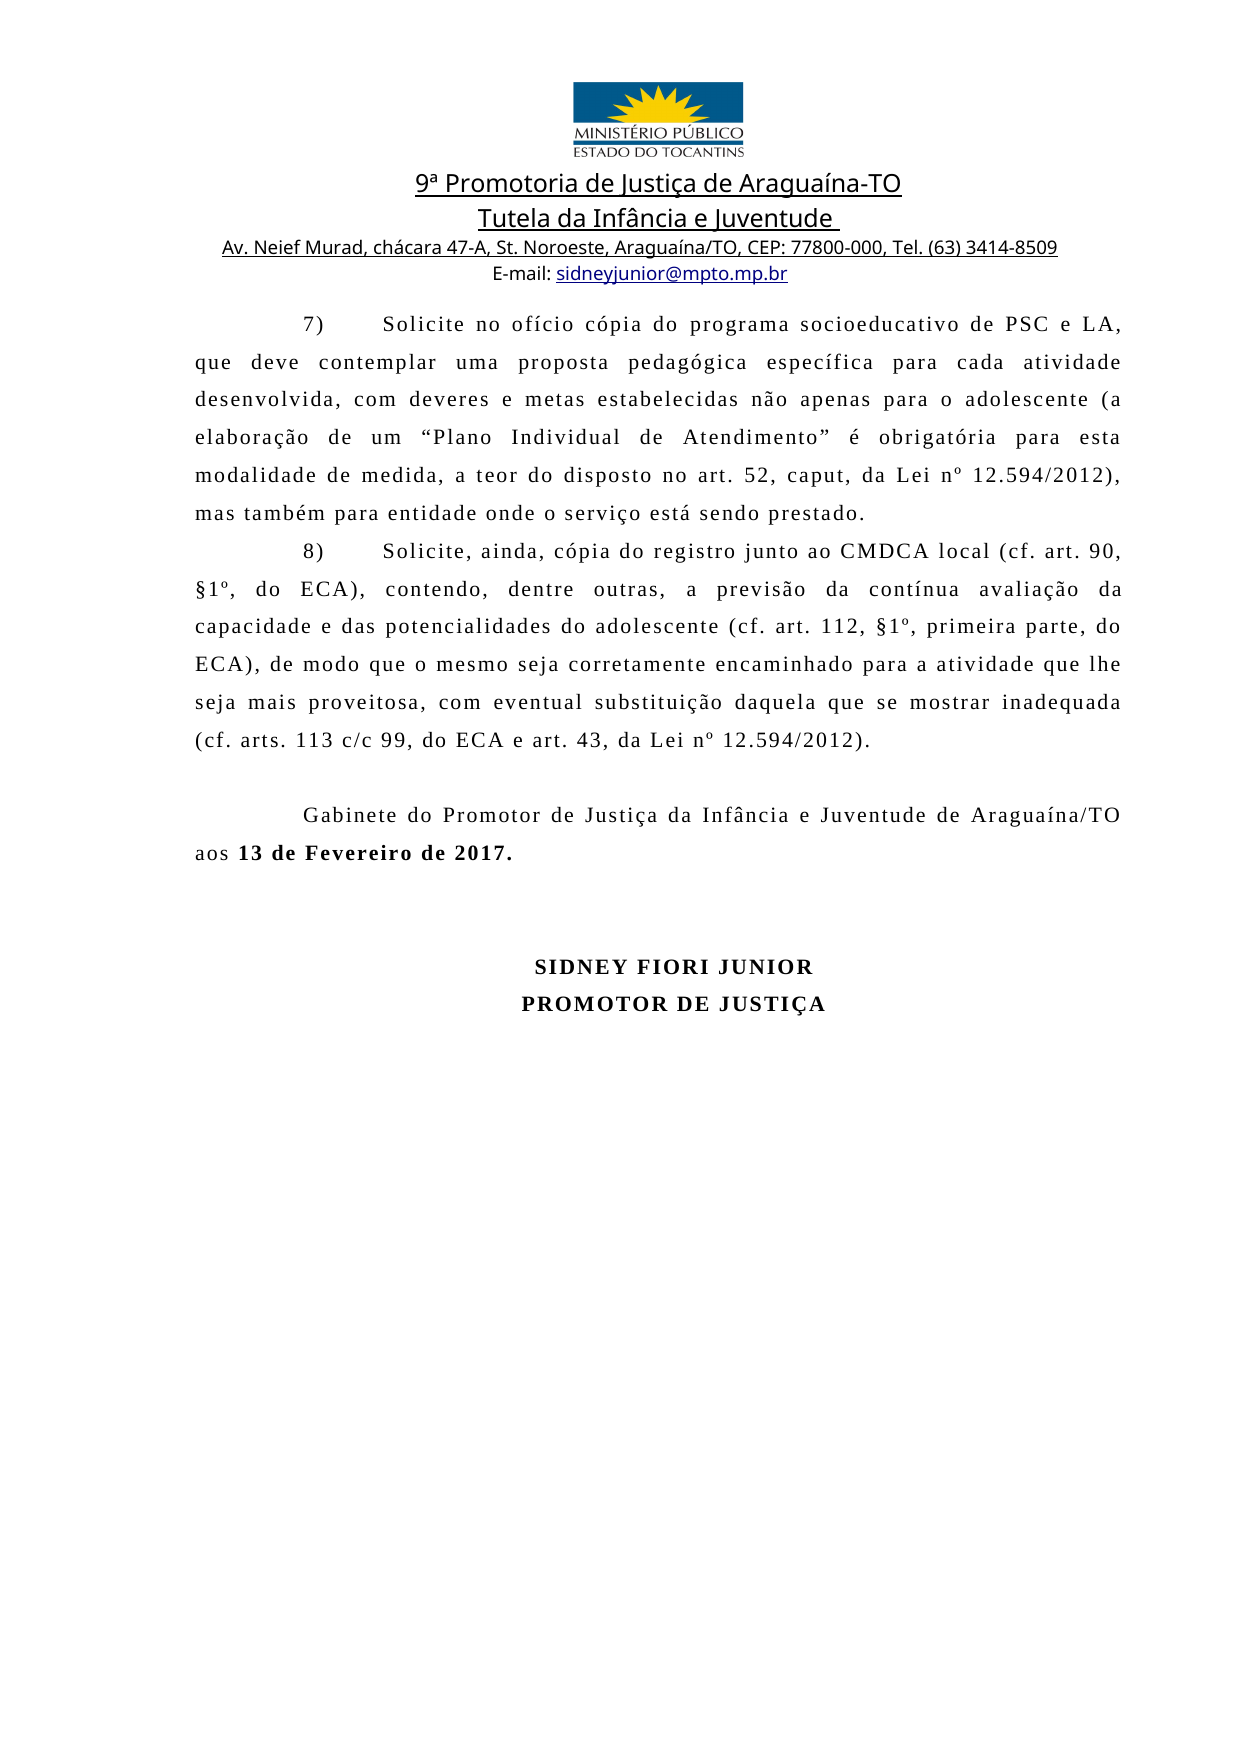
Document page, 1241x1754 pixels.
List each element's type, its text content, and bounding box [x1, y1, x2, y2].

text Gabinete do Promotor de Justiça da Infância e Juventude de Araguaína/TO aos 13 de Fevereiro de 2017. [195, 802, 1122, 865]
list Solicite no ofício cópia do programa socioeducativo de PSC e LA, que deve contemplar uma proposta pedagógica específica para cada atividade desenvolvida, com deveres e metas estabelecidas não apenas para o adolescente (a elaboração de um “Plano Individual de Atendimento” é obrigatória para esta modalidade de medida, a teor do disposto no art. 52, caput, da Lei nº 12.594/2012), mas também para entidade onde o serviço está sendo prestado. [195, 311, 1122, 525]
text PROMOTOR DE JUSTIÇA [224, 991, 1122, 1017]
list Solicite, ainda, cópia do registro junto ao CMDCA local (cf. art. 90, §1º, do ECA), contendo, dentre outras, a previsão da contínua avaliação da capacidade e das potencialidades do adolescente (cf. art. 112, §1º, primeira parte, do ECA), de modo que o mesmo seja corretamente encaminhado para a atividade que lhe seja mais proveitosa, com eventual substituição daquela que se mostrar inadequada (cf. arts. 113 c/c 99, do ECA e art. 43, da Lei nº 12.594/2012). [195, 538, 1122, 752]
text SIDNEY FIORI JUNIOR [224, 954, 1122, 979]
picture [573, 82, 744, 157]
